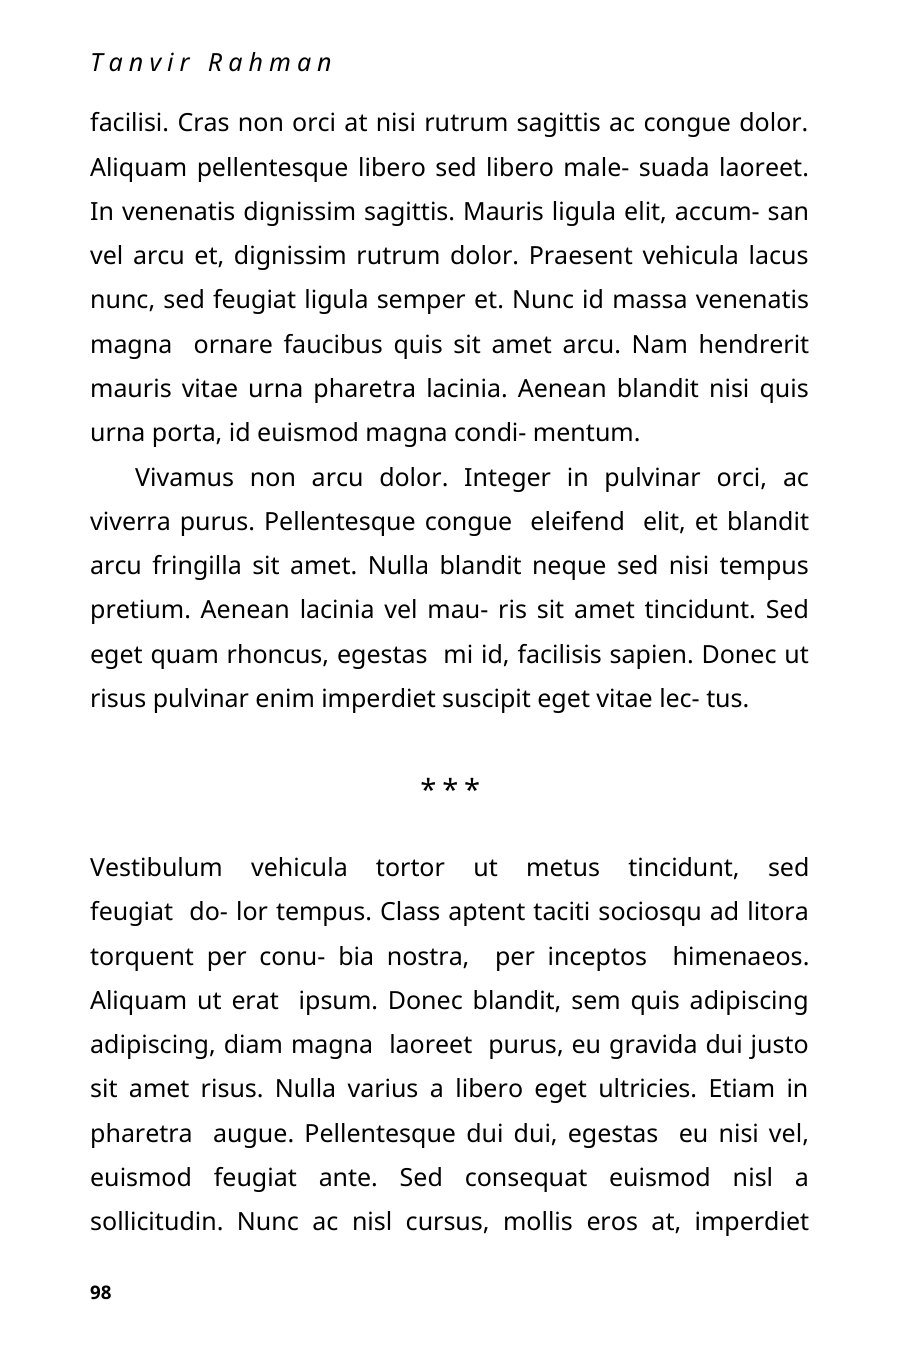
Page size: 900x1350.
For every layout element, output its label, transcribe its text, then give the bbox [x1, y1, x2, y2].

text facilisi. Cras non orci at nisi rutrum sagittis ac congue dolor. Aliquam pellentesque libero sed libero male- suada laoreet. In venenatis dignissim sagittis. Mauris ligula elit, accum- san vel arcu et, dignissim rutrum dolor. Praesent vehicula lacus nunc, sed feugiat ligula semper et. Nunc id massa venenatis magna ornare faucibus quis sit amet arcu. Nam hendrerit mauris vitae urna pharetra lacinia. Aenean blandit nisi quis urna porta, id euismod magna condi- mentum. [90, 105, 810, 449]
text *** [90, 769, 810, 809]
text Vivamus non arcu dolor. Integer in pulvinar orci, ac viverra purus. Pellentesque congue eleifend elit, et blandit arcu fringilla sit amet. Nulla blandit neque sed nisi tempus pretium. Aenean lacinia vel mau- ris sit amet tincidunt. Sed eget quam rhoncus, egestas mi id, facilisis sapien. Donec ut risus pulvinar enim imperdiet suscipit eget vitae lec- tus. [90, 459, 810, 714]
text Vestibulum vehicula tortor ut metus tincidunt, sed feugiat do- lor tempus. Class aptent taciti sociosqu ad litora torquent per conu- bia nostra, per inceptos himenaeos. Aliquam ut erat ipsum. Donec blandit, sem quis adipiscing adipiscing, diam magna laoreet purus, eu gravida dui justo sit amet risus. Nulla varius a libero eget ultricies. Etiam in pharetra augue. Pellentesque dui dui, egestas eu nisi vel, euismod feugiat ante. Sed consequat euismod nisl a sollicitudin. Nunc ac nisl cursus, mollis eros at, imperdiet [90, 850, 810, 1238]
